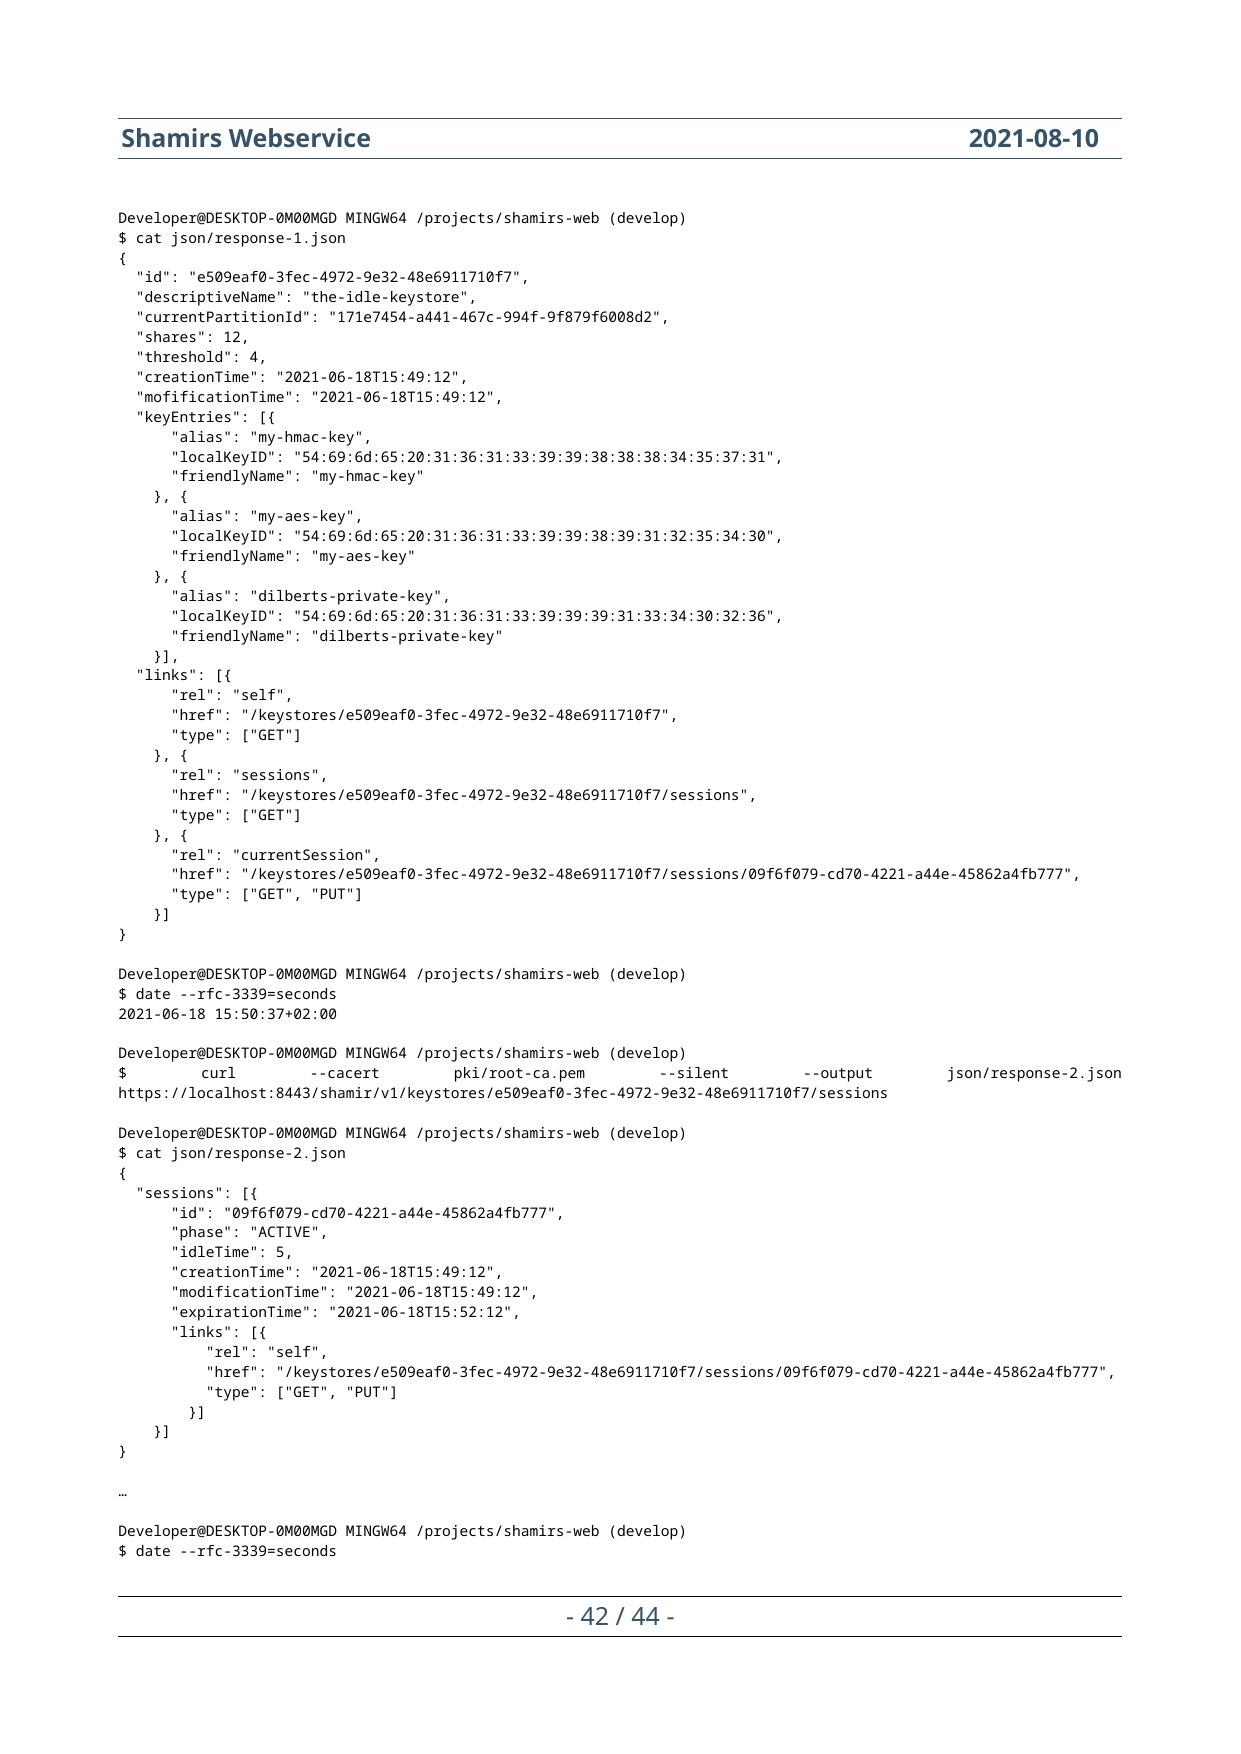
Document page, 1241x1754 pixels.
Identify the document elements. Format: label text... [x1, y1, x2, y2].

text "id": "09f6f079-cd70-4221-a44e-45862a4fb777", [118, 1202, 1122, 1222]
text "links": [{ [118, 1322, 1122, 1342]
text "alias": "my-hmac-key", [118, 426, 1122, 446]
text "localKeyID": "54:69:6d:65:20:31:36:31:33:39:39:38:39:31:32:35:34:30", [118, 526, 1122, 546]
text … [118, 1481, 1122, 1501]
text Developer@DESKTOP-0M00MGD MINGW64 /projects/shamirs-web (develop) [118, 208, 1122, 227]
text }], [118, 645, 1122, 665]
text "descriptiveName": "the-idle-keystore", [118, 287, 1122, 307]
text }, { [118, 566, 1122, 586]
text Developer@DESKTOP-0M00MGD MINGW64 /projects/shamirs-web (develop) [118, 1043, 1122, 1063]
text { [118, 1163, 1122, 1182]
text "modificationTime": "2021-06-18T15:49:12", [118, 1282, 1122, 1302]
text }, { [118, 486, 1122, 506]
text "href": "/keystores/e509eaf0-3fec-4972-9e32-48e6911710f7/sessions", [118, 784, 1122, 804]
text "rel": "self", [118, 1342, 1122, 1362]
text $ date --rfc-3339=seconds [118, 983, 1122, 1003]
text "phase": "ACTIVE", [118, 1222, 1122, 1242]
text $ cat json/response-1.json [118, 227, 1122, 247]
text Developer@DESKTOP-0M00MGD MINGW64 /projects/shamirs-web (develop) [118, 964, 1122, 983]
text } [118, 1441, 1122, 1461]
text "creationTime": "2021-06-18T15:49:12", [118, 367, 1122, 387]
text "type": ["GET"] [118, 725, 1122, 745]
text }] [118, 1421, 1122, 1441]
text { [118, 247, 1122, 267]
text "rel": "sessions", [118, 765, 1122, 784]
text "threshold": 4, [118, 347, 1122, 367]
text "friendlyName": "my-aes-key" [118, 546, 1122, 566]
text "expirationTime": "2021-06-18T15:52:12", [118, 1302, 1122, 1322]
text $ date --rfc-3339=seconds [118, 1541, 1122, 1561]
text "href": "/keystores/e509eaf0-3fec-4972-9e32-48e6911710f7/sessions/09f6f079-cd70-4221-a44e-45862a4fb777", [118, 1362, 1122, 1381]
text Developer@DESKTOP-0M00MGD MINGW64 /projects/shamirs-web (develop) [118, 1521, 1122, 1541]
text $ cat json/response-2.json [118, 1143, 1122, 1163]
text }, { [118, 745, 1122, 765]
text "currentPartitionId": "171e7454-a441-467c-994f-9f879f6008d2", [118, 307, 1122, 327]
text $ curl --cacert pki/root-ca.pem --silent --output json/response-2.json https://localhost:8443/shamir/v1/keystores/e509eaf0-3fec-4972-9e32-48e6911710f7/sessions [118, 1063, 1122, 1103]
text "shares": 12, [118, 327, 1122, 347]
text } [118, 924, 1122, 944]
text "mofificationTime": "2021-06-18T15:49:12", [118, 387, 1122, 407]
text "friendlyName": "dilberts-private-key" [118, 625, 1122, 645]
text "href": "/keystores/e509eaf0-3fec-4972-9e32-48e6911710f7", [118, 705, 1122, 725]
text "type": ["GET", "PUT"] [118, 1381, 1122, 1401]
text "idleTime": 5, [118, 1242, 1122, 1262]
text }, { [118, 824, 1122, 844]
text "alias": "my-aes-key", [118, 506, 1122, 526]
text }] [118, 904, 1122, 924]
text "href": "/keystores/e509eaf0-3fec-4972-9e32-48e6911710f7/sessions/09f6f079-cd70-4221-a44e-45862a4fb777", [118, 864, 1122, 884]
text "localKeyID": "54:69:6d:65:20:31:36:31:33:39:39:38:38:38:34:35:37:31", [118, 446, 1122, 466]
text "creationTime": "2021-06-18T15:49:12", [118, 1262, 1122, 1282]
text Developer@DESKTOP-0M00MGD MINGW64 /projects/shamirs-web (develop) [118, 1123, 1122, 1143]
text "rel": "self", [118, 685, 1122, 705]
text "keyEntries": [{ [118, 407, 1122, 426]
text "sessions": [{ [118, 1182, 1122, 1202]
text }] [118, 1401, 1122, 1421]
text "rel": "currentSession", [118, 844, 1122, 864]
text "friendlyName": "my-hmac-key" [118, 466, 1122, 486]
text 2021-06-18 15:50:37+02:00 [118, 1003, 1122, 1023]
text "alias": "dilberts-private-key", [118, 586, 1122, 606]
text "links": [{ [118, 665, 1122, 685]
text "localKeyID": "54:69:6d:65:20:31:36:31:33:39:39:39:31:33:34:30:32:36", [118, 606, 1122, 625]
text "type": ["GET"] [118, 804, 1122, 824]
text "id": "e509eaf0-3fec-4972-9e32-48e6911710f7", [118, 267, 1122, 287]
text "type": ["GET", "PUT"] [118, 884, 1122, 904]
